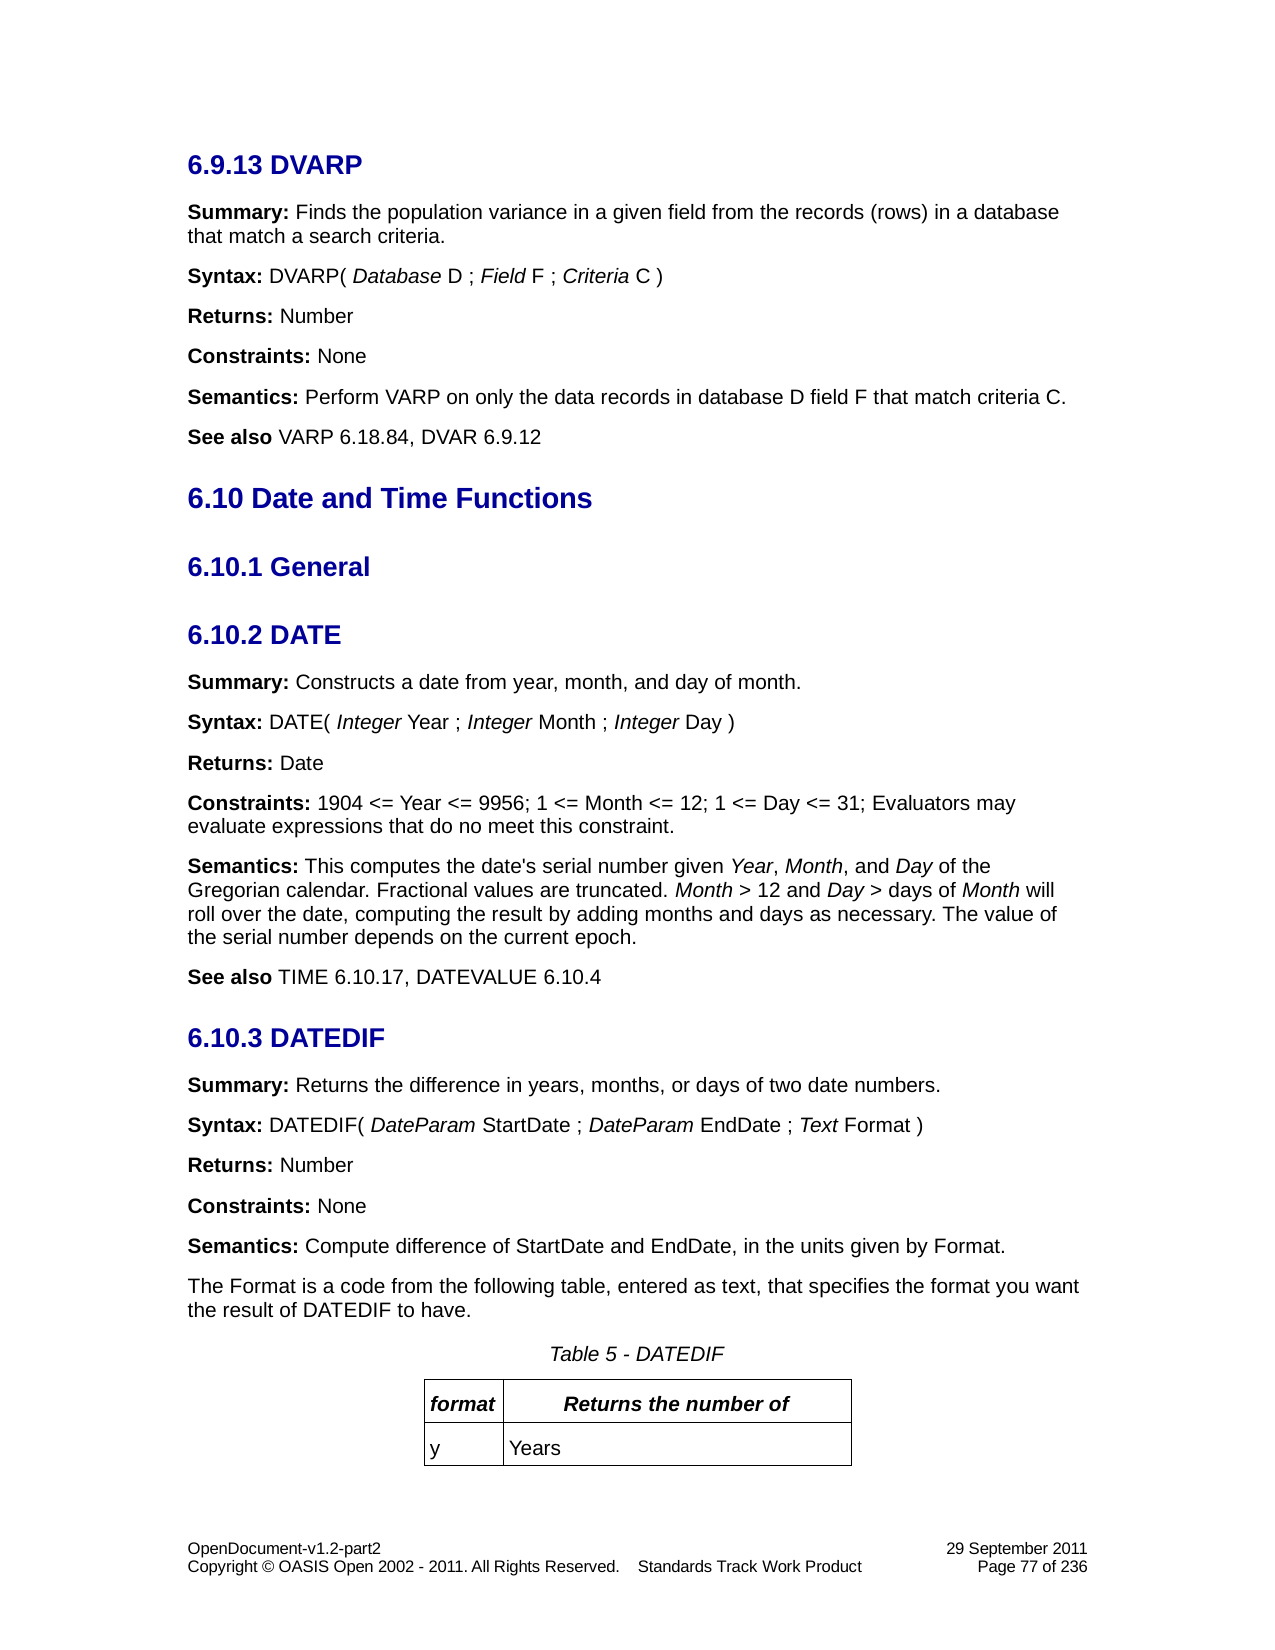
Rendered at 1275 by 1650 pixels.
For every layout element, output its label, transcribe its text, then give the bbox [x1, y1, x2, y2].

text Constraints: 1904 <= Year <= 9956; 1 <= Month <= 12; 1 <= Day <= 31; Evaluators may evaluate expressions that do no meet this constraint. [187, 791, 1088, 838]
text Constraints: None [187, 1194, 1088, 1218]
subtitle General [187, 552, 1088, 582]
subtitle DATE [187, 620, 1088, 650]
text Summary: Constructs a date from year, month, and day of month. [187, 671, 1088, 694]
text Syntax: DATE( Integer Year ; Integer Month ; Integer Day ) [187, 711, 1088, 734]
text Returns: Number [187, 1154, 1088, 1177]
table_cell y [425, 1423, 503, 1465]
text Table 5 - DATEDIF [187, 1342, 1088, 1366]
text See also VARP 6.18.84, DVAR 6.9.12 [187, 425, 1088, 449]
text Semantics: Perform VARP on only the data records in database D field F that match criteria C. [187, 385, 1088, 409]
subtitle Date and Time Functions [187, 482, 1088, 515]
table_cell Years [504, 1423, 851, 1465]
text Semantics: Compute difference of StartDate and EndDate, in the units given by Format. [187, 1234, 1088, 1258]
text See also TIME 6.10.17, DATEVALUE 6.10.4 [187, 966, 1088, 989]
text Summary: Returns the difference in years, months, or days of two date numbers. [187, 1073, 1088, 1097]
text Syntax: DVARP( Database D ; Field F ; Criteria C ) [187, 264, 1088, 288]
table_header format [425, 1380, 503, 1422]
text Summary: Finds the population variance in a given field from the records (rows) in a database that match a search criteria. [187, 201, 1088, 248]
table_header Returns the number of [504, 1380, 851, 1422]
text Semantics: This computes the date's serial number given Year, Month, and Day of the Gregorian calendar. Fractional values are truncated. Month > 12 and Day > days of Month will roll over the date, computing the result by adding months and days as necessary. The value of the serial number depends on the current epoch. [187, 855, 1088, 949]
text The Format is a code from the following table, entered as text, that specifies the format you want the result of DATEDIF to have. [187, 1274, 1088, 1322]
text Returns: Date [187, 751, 1088, 774]
text Syntax: DATEDIF( DateParam StartDate ; DateParam EndDate ; Text Format ) [187, 1114, 1088, 1137]
subtitle DVARP [187, 150, 1088, 180]
text Constraints: None [187, 345, 1088, 368]
subtitle DATEDIF [187, 1023, 1088, 1053]
text Returns: Number [187, 305, 1088, 328]
